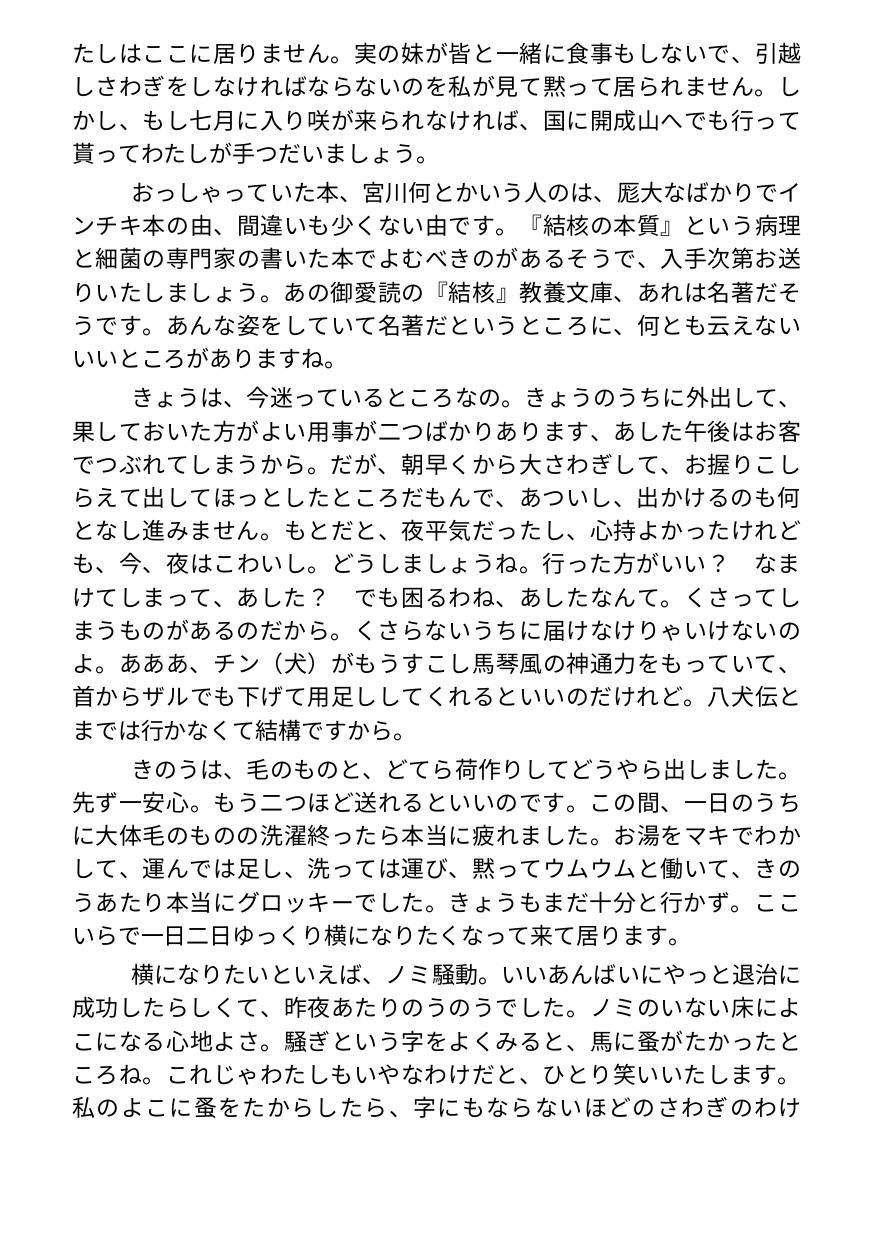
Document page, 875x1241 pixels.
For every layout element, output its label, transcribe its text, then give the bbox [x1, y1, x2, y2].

text 横になりたいといえば、ノミ騒動。いいあんばいにやっと退治に成功したらしくて、昨夜あたりのうのうでした。ノミのいない床によこになる心地よさ。騒ぎという字をよくみると、馬に蚤がたかったところね。これじゃわたしもいやなわけだと、ひとり笑いいたします。私のよこに蚤をたからしたら、字にもならないほどのさわぎのわけ [72, 957, 802, 1123]
text たしはここに居りません。実の妹が皆と一緒に食事もしないで、引越しさわぎをしなければならないのを私が見て黙って居られません。しかし、もし七月に入り咲が来られなければ、国に開成山へでも行って貰ってわたしが手つだいましょう。 [72, 36, 802, 169]
text きのうは、毛のものと、どてら荷作りしてどうやら出しました。先ず一安心。もう二つほど送れるといいのです。この間、一日のうちに大体毛のものの洗濯終ったら本当に疲れました。お湯をマキでわかして、運んでは足し、洗っては運び、黙ってウムウムと働いて、きのうあたり本当にグロッキーでした。きょうもまだ十分と行かず。ここいらで一日二日ゆっくり横になりたくなって来て居ります。 [72, 752, 802, 951]
text おっしゃっていた本、宮川何とかいう人のは、厖大なばかりでインチキ本の由、間違いも少くない由です。『結核の本質』という病理と細菌の専門家の書いた本でよむべきのがあるそうで、入手次第お送りいたしましょう。あの御愛読の『結核』教養文庫、あれは名著だそうです。あんな姿をしていて名著だというところに、何とも云えないいいところがありますね。 [72, 175, 802, 374]
text きょうは、今迷っているところなの。きょうのうちに外出して、果しておいた方がよい用事が二つばかりあります、あした午後はお客でつぶれてしまうから。だが、朝早くから大さわぎして、お握りこしらえて出してほっとしたところだもんで、あついし、出かけるのも何となし進みません。もとだと、夜平気だったし、心持よかったけれども、今、夜はこわいし。どうしましょうね。行った方がいい？ なまけてしまって、あした？ でも困るわね、あしたなんて。くさってしまうものがあるのだから。くさらないうちに届けなけりゃいけないのよ。あああ、チン（犬）がもうすこし馬琴風の神通力をもっていて、首からザルでも下げて用足ししてくれるといいのだけれど。八犬伝とまでは行かなくて結構ですから。 [72, 380, 802, 746]
